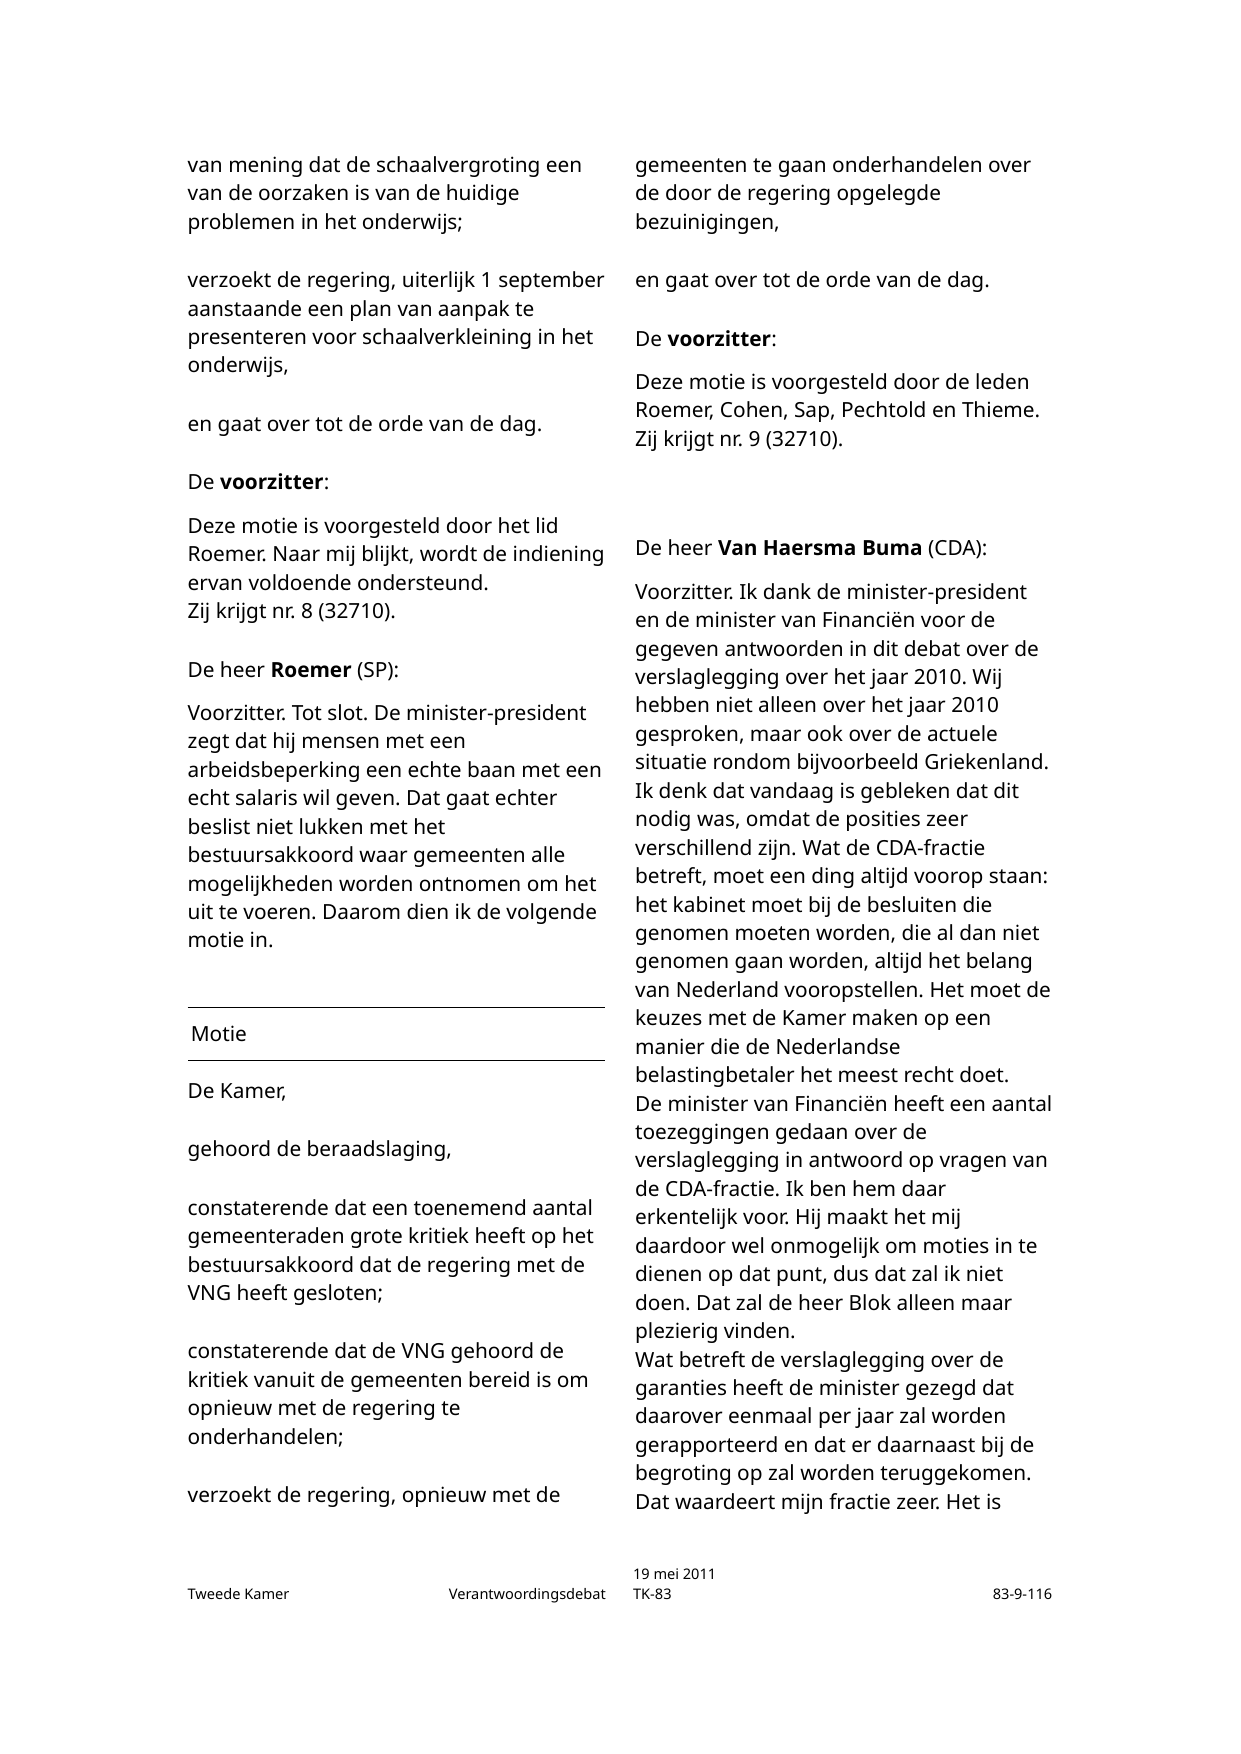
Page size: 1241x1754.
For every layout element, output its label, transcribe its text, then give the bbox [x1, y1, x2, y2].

text De heer Roemer (SP): [187, 655, 605, 683]
text Voorzitter. Tot slot. De minister-president zegt dat hij mensen met een arbeidsbeperking een echte baan met een echt salaris wil geven. Dat gaat echter beslist niet lukken met het bestuursakkoord waar gemeenten alle mogelijkheden worden ontnomen om het uit te voeren. Daarom dien ik de volgende motie in. [187, 698, 605, 954]
text De heer Van Haersma Buma (CDA): [635, 533, 1053, 562]
text gehoord de beraadslaging, [187, 1134, 605, 1163]
text Zij krijgt nr. 9 (32710). [635, 424, 1053, 452]
text Zij krijgt nr. 8 (32710). [187, 596, 605, 625]
text De minister van Financiën heeft een aantal toezeggingen gedaan over de verslaglegging in antwoord op vragen van de CDA-fractie. Ik ben hem daar erkentelijk voor. Hij maakt het mij daardoor wel onmogelijk om moties in te dienen op dat punt, dus dat zal ik niet doen. Dat zal de heer Blok alleen maar plezierig vinden. [635, 1089, 1053, 1345]
text verzoekt de regering, uiterlijk 1 september aanstaande een plan van aanpak te presenteren voor schaalverkleining in het onderwijs, [187, 265, 605, 379]
text constaterende dat een toenemend aantal gemeenteraden grote kritiek heeft op het bestuursakkoord dat de regering met de VNG heeft gesloten; [187, 1193, 605, 1307]
text De voorzitter: [635, 324, 1053, 352]
text Wat betreft de verslaglegging over de garanties heeft de minister gezegd dat daarover eenmaal per jaar zal worden gerapporteerd en dat er daarnaast bij de begroting op zal worden teruggekomen. Dat waardeert mijn fractie zeer. Het is [635, 1345, 1053, 1515]
text gemeenten te gaan onderhandelen over de door de regering opgelegde bezuinigingen, [635, 150, 1053, 235]
text De Kamer, [187, 1076, 605, 1104]
text Deze motie is voorgesteld door het lid Roemer. Naar mij blijkt, wordt de indiening ervan voldoende ondersteund. [187, 511, 605, 596]
text  [635, 482, 1053, 511]
text en gaat over tot de orde van de dag. [187, 409, 605, 437]
text Deze motie is voorgesteld door de leden Roemer, Cohen, Sap, Pechtold en Thieme. [635, 367, 1053, 424]
text constaterende dat de VNG gehoord de kritiek vanuit de gemeenten bereid is om opnieuw met de regering te onderhandelen; [187, 1337, 605, 1450]
text Voorzitter. Ik dank de minister-president en de minister van Financiën voor de gegeven antwoorden in dit debat over de verslaglegging over het jaar 2010. Wij hebben niet alleen over het jaar 2010 gesproken, maar ook over de actuele situatie rondom bijvoorbeeld Griekenland. Ik denk dat vandaag is gebleken dat dit nodig was, omdat de posities zeer verschillend zijn. Wat de CDA-fractie betreft, moet een ding altijd voorop staan: het kabinet moet bij de besluiten die genomen moeten worden, die al dan niet genomen gaan worden, altijd het belang van Nederland vooropstellen. Het moet de keuzes met de Kamer maken op een manier die de Nederlandse belastingbetaler het meest recht doet. [635, 577, 1053, 1089]
text verzoekt de regering, opnieuw met de [187, 1480, 605, 1509]
text en gaat over tot de orde van de dag. [635, 265, 1053, 294]
subtitle Motie [187, 1008, 605, 1061]
text De voorzitter: [187, 467, 605, 496]
text van mening dat de schaalvergroting een van de oorzaken is van de huidige problemen in het onderwijs; [187, 150, 605, 235]
